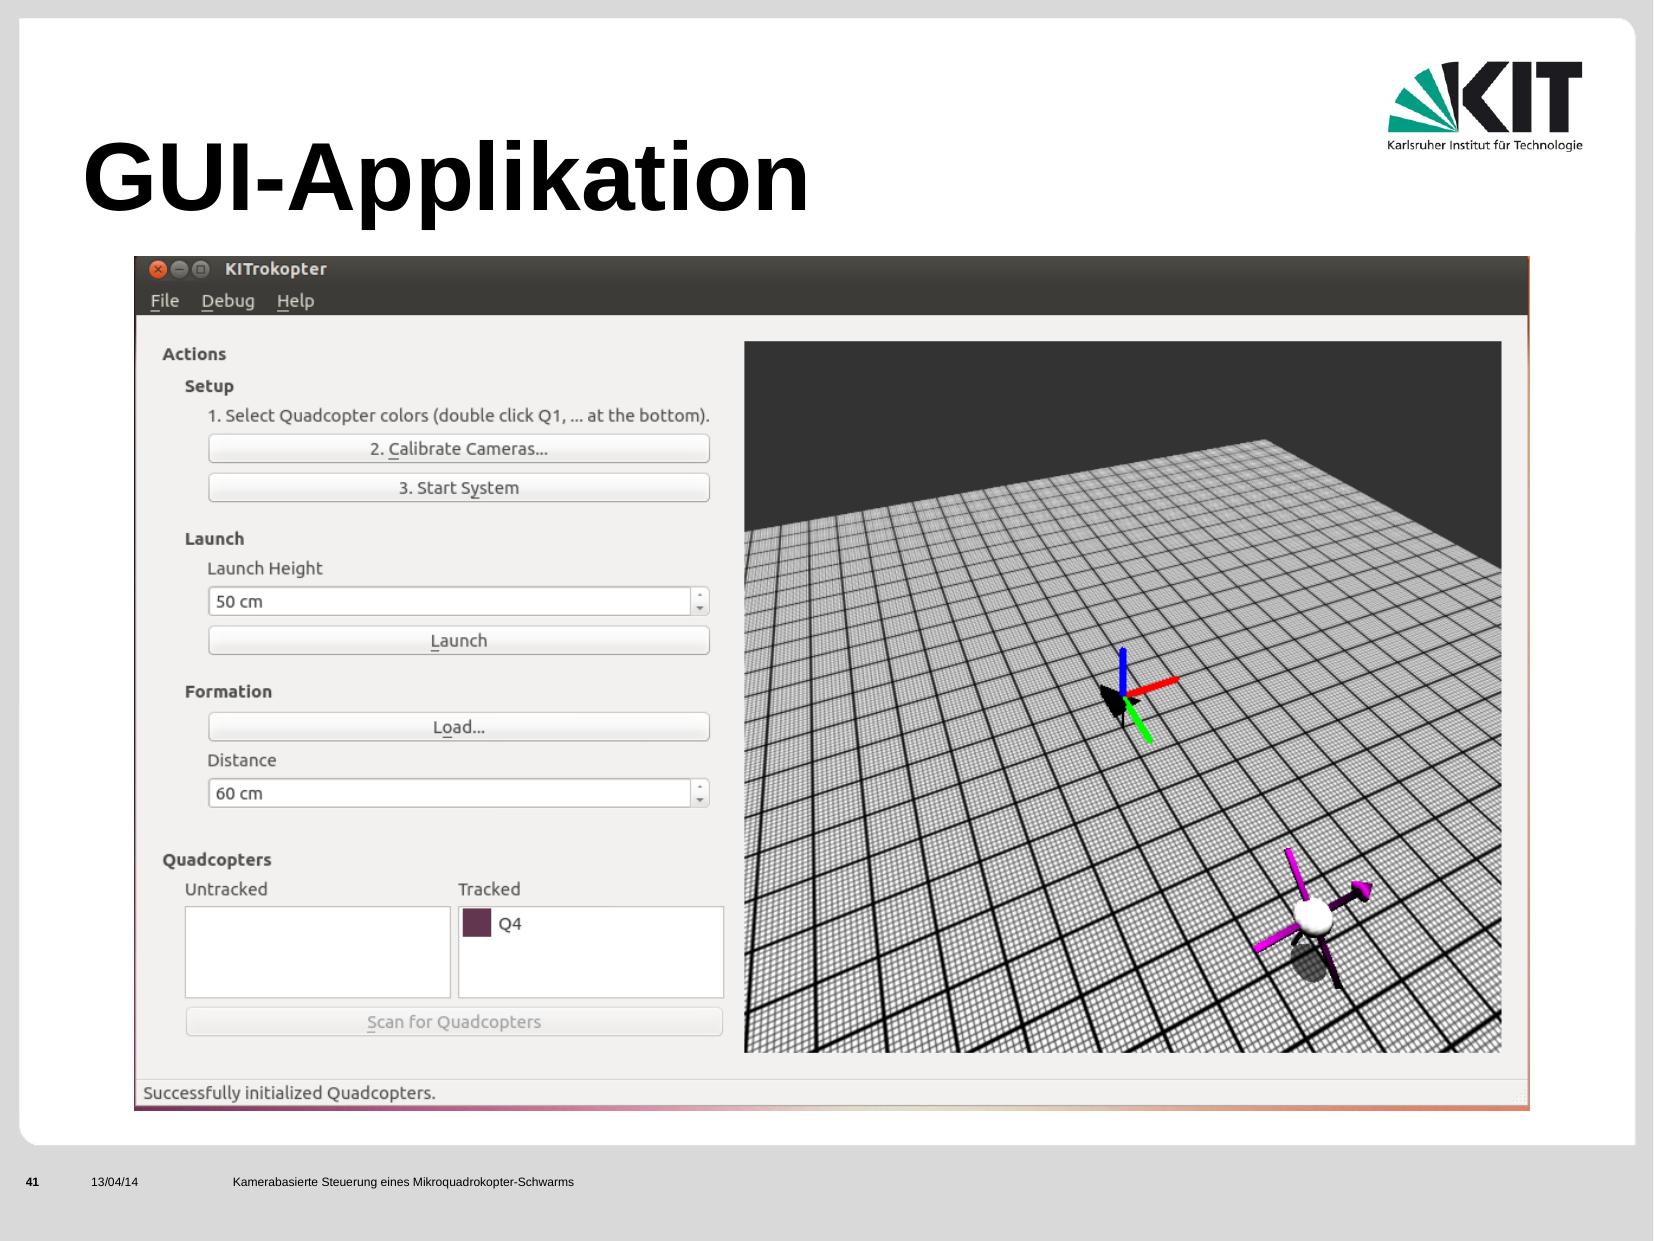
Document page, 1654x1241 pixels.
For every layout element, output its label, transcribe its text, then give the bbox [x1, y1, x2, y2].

title GUI-Applikation [82, 49, 1571, 257]
picture [0, 0, 1654, 1241]
